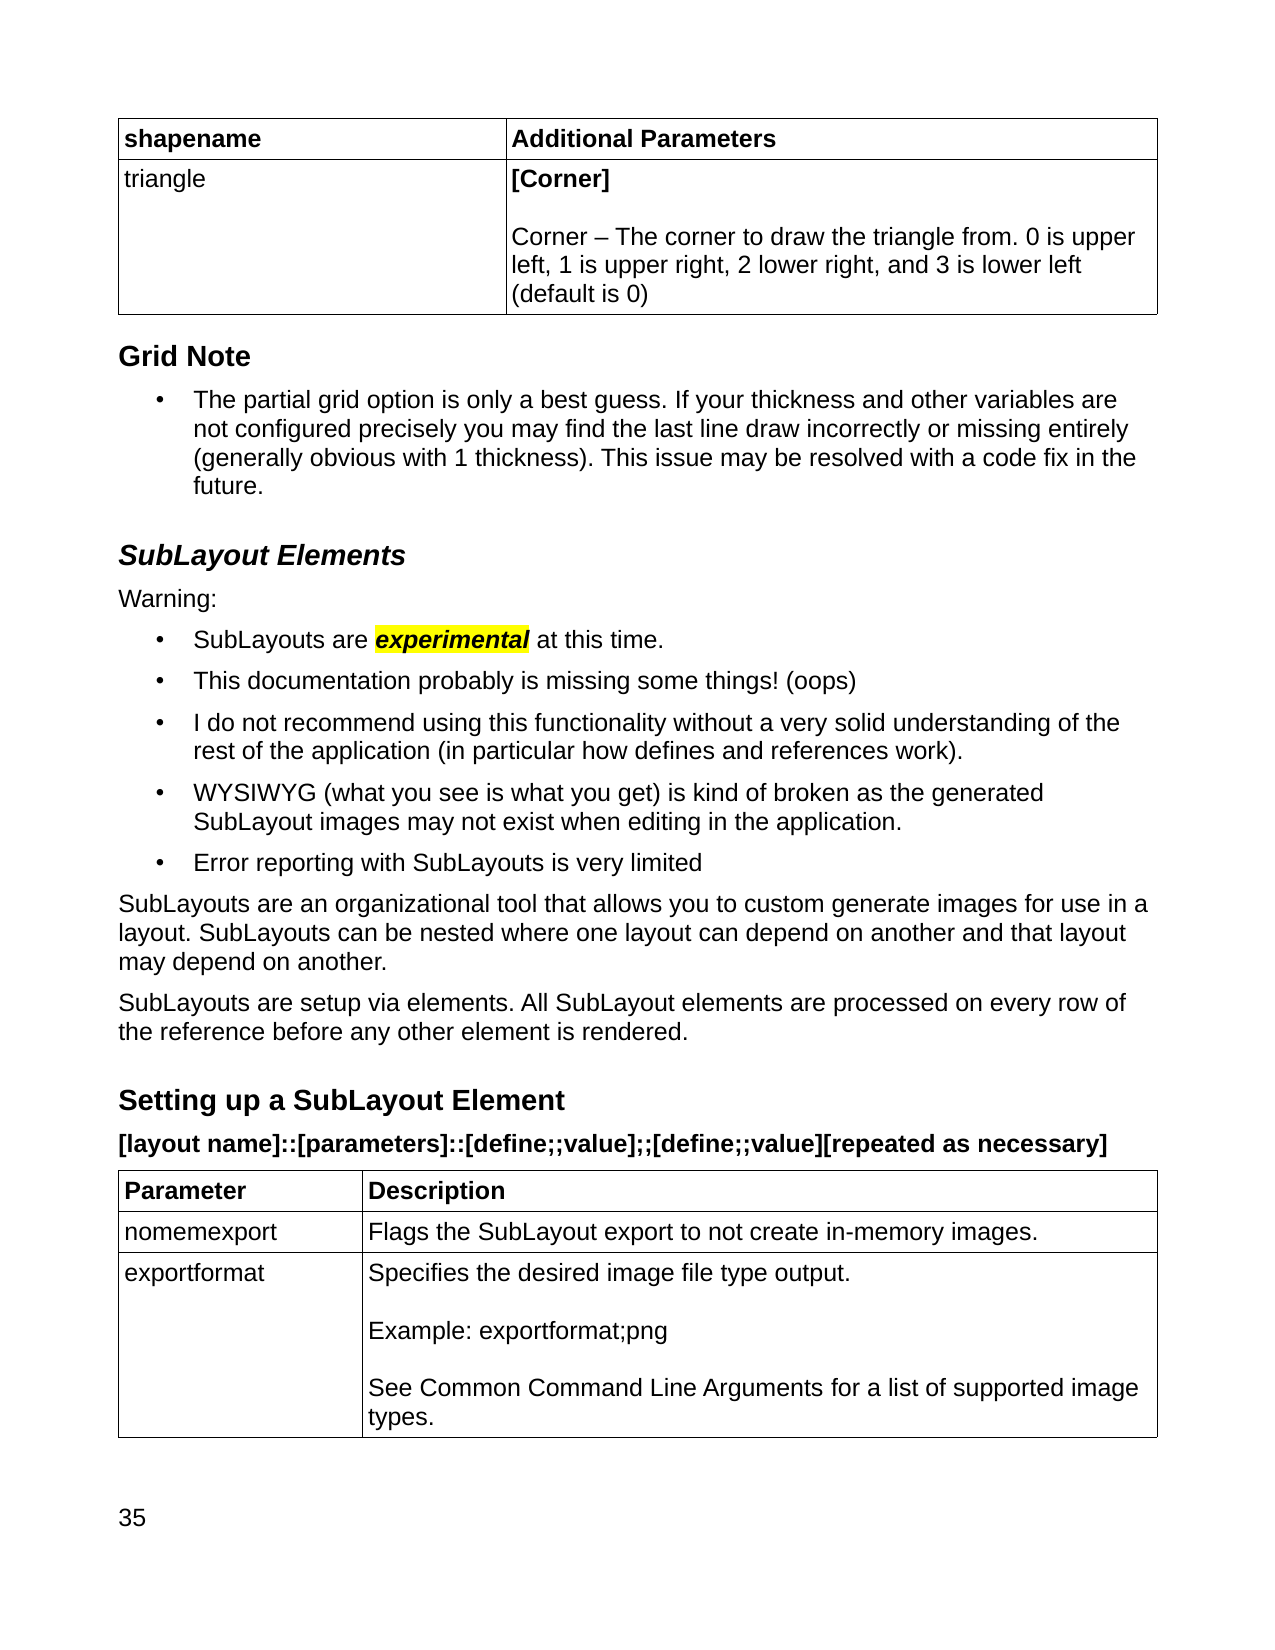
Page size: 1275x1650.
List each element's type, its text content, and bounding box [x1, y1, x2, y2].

table_header shapename [119, 119, 506, 158]
table_header Additional Parameters [507, 119, 1157, 158]
list WYSIWYG (what you see is what you get) is kind of broken as the generated SubLayout images may not exist when editing in the application. [156, 778, 1157, 835]
list This documentation probably is missing some things! (oops) [156, 666, 1157, 695]
table_cell nomemexport [119, 1212, 362, 1252]
text [layout name]::[parameters]::[define;;value];;[define;;value][repeated as necessary] [118, 1129, 1157, 1158]
list The partial grid option is only a best guess. If your thickness and other variables are not configured precisely you may find the last line draw incorrectly or missing entirely (generally obvious with 1 thickness). This issue may be resolved with a code fix in the future. [156, 385, 1157, 500]
list Error reporting with SubLayouts is very limited [156, 848, 1157, 877]
table_cell triangle [119, 160, 506, 314]
table_cell Flags the SubLayout export to not create in-memory images. [363, 1212, 1157, 1252]
subtitle SubLayout Elements [118, 537, 1157, 571]
list SubLayouts are experimental at this time. [156, 625, 1157, 654]
text SubLayouts are setup via elements. All SubLayout elements are processed on every row of the reference before any other element is rendered. [118, 988, 1157, 1045]
table_cell [Corner] Corner – The corner to draw the triangle from. 0 is upper left, 1 is upper right, 2 lower right, and 3 is lower left (default is 0) [507, 160, 1157, 314]
text Warning: [118, 583, 1157, 612]
list I do not recommend using this functionality without a very solid understanding of the rest of the application (in particular how defines and references work). [156, 707, 1157, 765]
table_header Parameter [119, 1171, 362, 1211]
text SubLayouts are an organizational tool that allows you to custom generate images for use in a layout. SubLayouts can be nested where one layout can depend on another and that layout may depend on another. [118, 889, 1157, 975]
subtitle Setting up a SubLayout Element [118, 1083, 1157, 1116]
table_cell exportformat [119, 1253, 362, 1437]
table_header Description [363, 1171, 1157, 1211]
subtitle Grid Note [118, 339, 1157, 372]
table_cell Specifies the desired image file type output. Example: exportformat;png See Common Command Line Arguments for a list of supported image types. [363, 1253, 1157, 1437]
